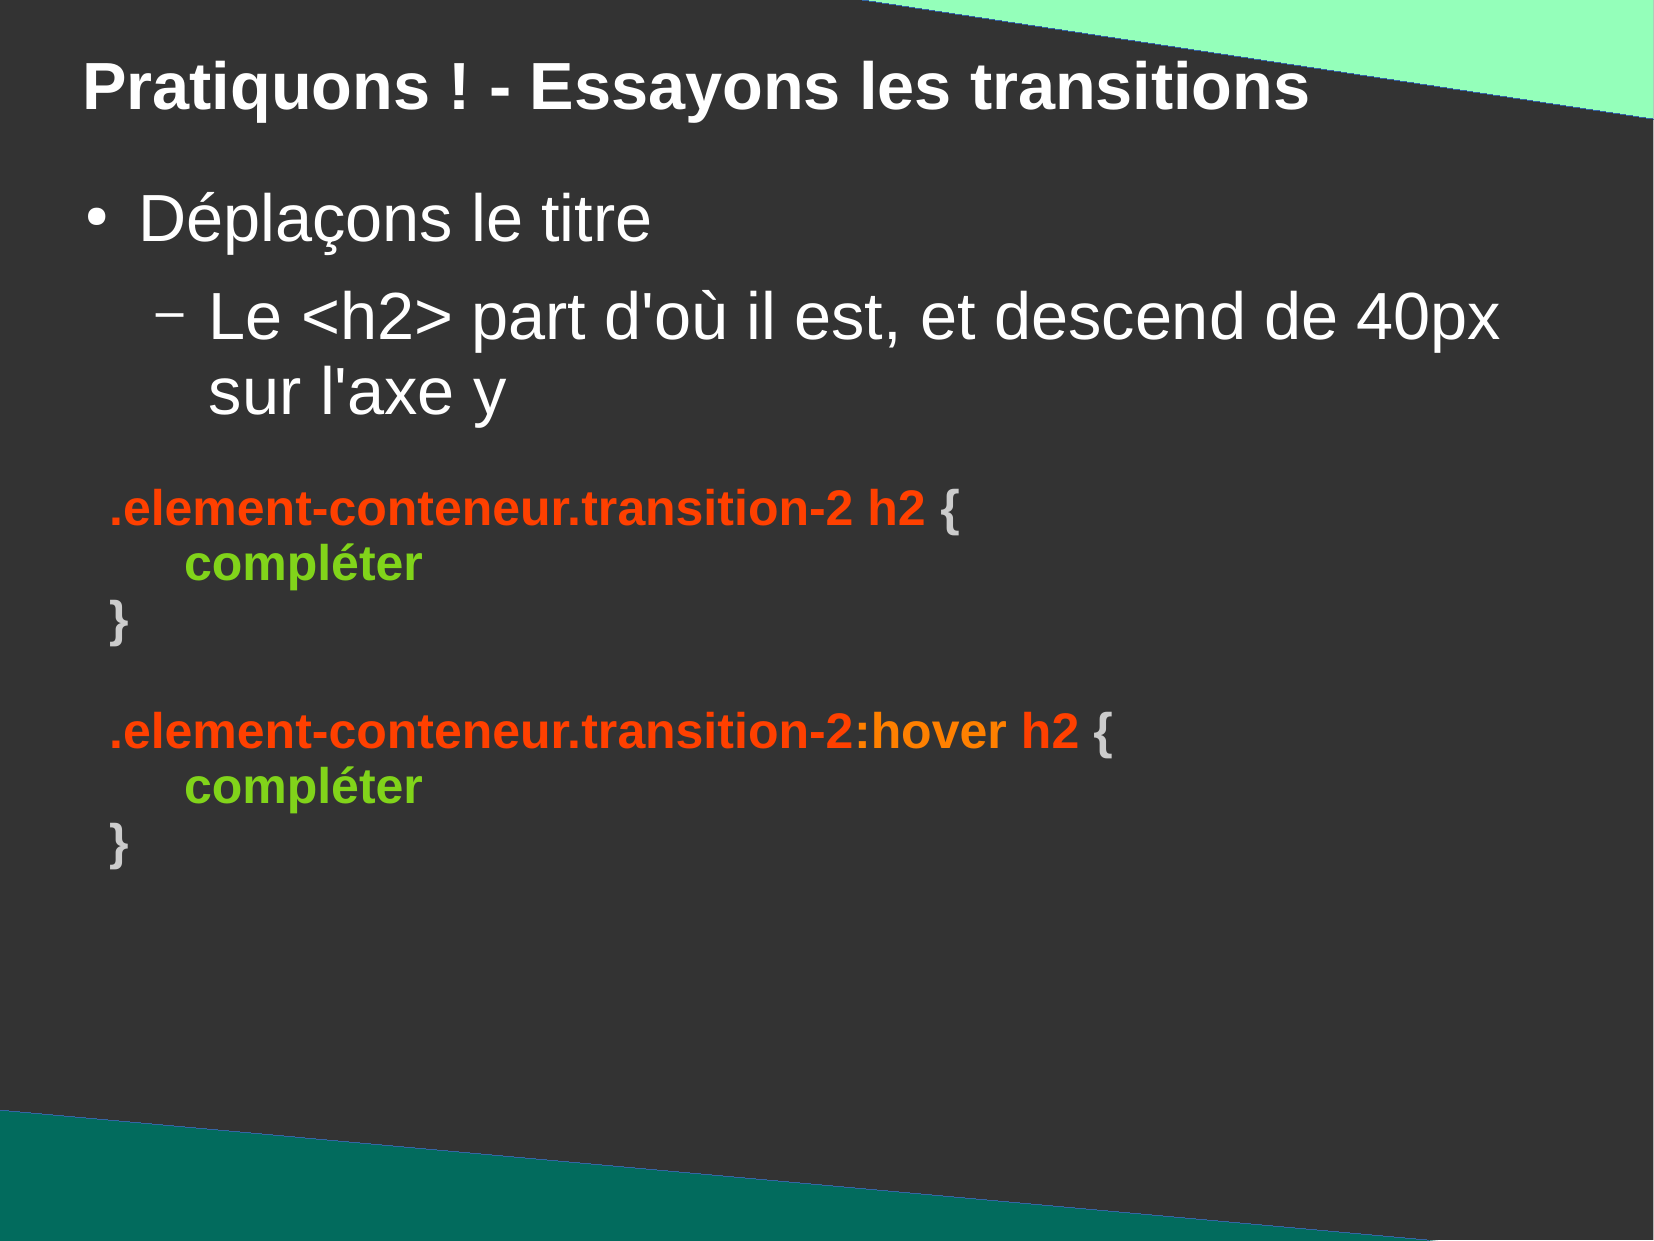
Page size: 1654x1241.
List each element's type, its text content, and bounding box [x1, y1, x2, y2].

list Déplaçons le titre Le <h2> part d'où il est, et descend de 40px sur l'axe y [67, 180, 1607, 461]
title Pratiquons ! - Essayons les transitions [82, 49, 1630, 199]
text_box [862, 0, 1654, 120]
text_box .element-conteneur.transition-2 h2 { compléter } .element-conteneur.transition-2:hover h2 { compléter } [94, 472, 1560, 934]
